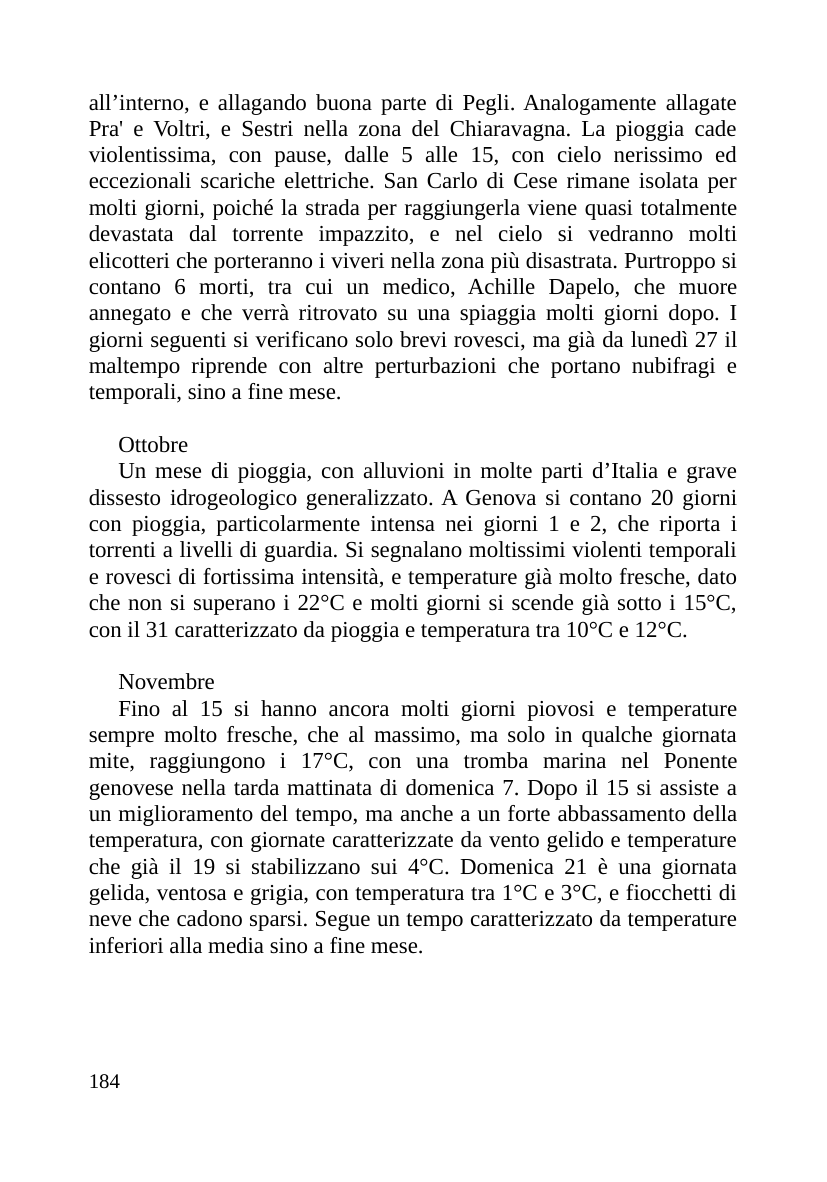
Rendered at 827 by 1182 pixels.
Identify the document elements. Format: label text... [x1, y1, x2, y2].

text Novembre [88, 668, 738, 695]
text Un mese di pioggia, con alluvioni in molte parti d’Italia e grave dissesto idrogeologico generalizzato. A Genova si contano 20 giorni con pioggia, particolarmente intensa nei giorni 1 e 2, che riporta i torrenti a livelli di guardia. Si segnalano moltissimi violenti temporali e rovesci di fortissima intensità, e temperature già molto fresche, dato che non si superano i 22°C e molti giorni si scende già sotto i 15°C, con il 31 caratterizzato da pioggia e temperatura tra 10°C e 12°C. [88, 457, 738, 642]
text Fino al 15 si hanno ancora molti giorni piovosi e temperature sempre molto fresche, che al massimo, ma solo in qualche giornata mite, raggiungono i 17°C, con una tromba marina nel Ponente genovese nella tarda mattinata di domenica 7. Dopo il 15 si assiste a un miglioramento del tempo, ma anche a un forte abbassamento della temperatura, con giornate caratterizzate da vento gelido e temperature che già il 19 si stabilizzano sui 4°C. Domenica 21 è una giornata gelida, ventosa e grigia, con temperatura tra 1°C e 3°C, e fiocchetti di neve che cadono sparsi. Segue un tempo caratterizzato da temperature inferiori alla media sino a fine mese. [88, 695, 738, 958]
text Ottobre [88, 431, 738, 457]
text all’interno, e allagando buona parte di Pegli. Analogamente allagate Pra' e Voltri, e Sestri nella zona del Chiaravagna. La pioggia cade violentissima, con pause, dalle 5 alle 15, con cielo nerissimo ed eccezionali scariche elettriche. San Carlo di Cese rimane isolata per molti giorni, poiché la strada per raggiungerla viene quasi totalmente devastata dal torrente impazzito, e nel cielo si vedranno molti elicotteri che porteranno i viveri nella zona più disastrata. Purtroppo si contano 6 morti, tra cui un medico, Achille Dapelo, che muore annegato e che verrà ritrovato su una spiaggia molti giorni dopo. I giorni seguenti si verificano solo brevi rovesci, ma già da lunedì 27 il maltempo riprende con altre perturbazioni che portano nubifragi e temporali, sino a fine mese. [88, 88, 738, 405]
